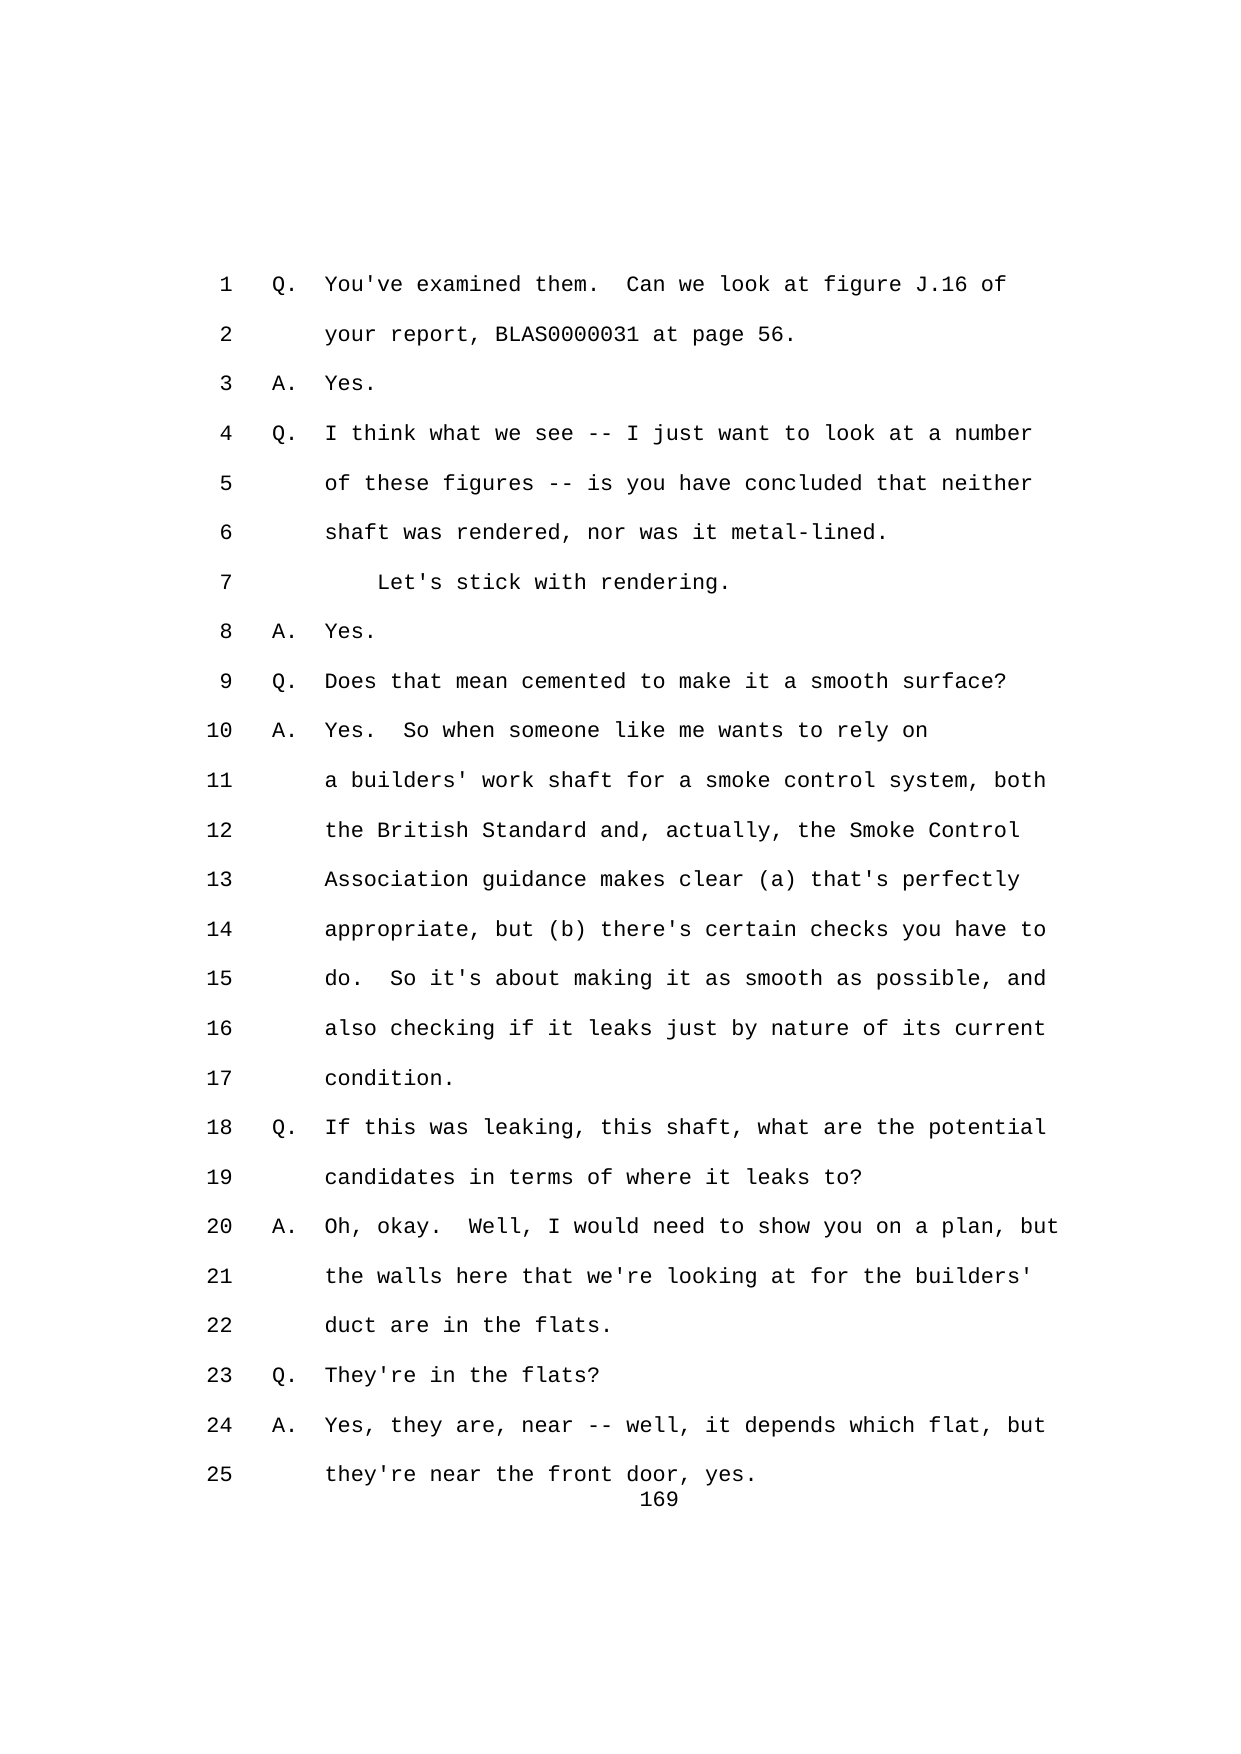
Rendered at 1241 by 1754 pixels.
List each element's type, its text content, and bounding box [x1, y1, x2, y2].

text 169 [75, 1488, 1165, 1513]
text 13 Association guidance makes clear (a) that's perfectly [75, 868, 1165, 893]
text 4 Q. I think what we see -- I just want to look at a number [75, 422, 1165, 447]
text 9 Q. Does that mean cemented to make it a smooth surface? [75, 670, 1165, 695]
text 6 shaft was rendered, nor was it metal-lined. [75, 521, 1165, 546]
text 21 the walls here that we're looking at for the builders' [75, 1265, 1165, 1290]
text 5 of these figures -- is you have concluded that neither [75, 472, 1165, 496]
text 18 Q. If this was leaking, this shaft, what are the potential [75, 1116, 1165, 1141]
text 15 do. So it's about making it as smooth as possible, and [75, 967, 1165, 992]
text 25 they're near the front door, yes. [75, 1463, 1165, 1488]
text 3 A. Yes. [75, 372, 1165, 397]
text 7 Let's stick with rendering. [75, 571, 1165, 596]
text 2 your report, BLAS0000031 at page 56. [75, 323, 1165, 348]
text 16 also checking if it leaks just by nature of its current [75, 1017, 1165, 1042]
text 11 a builders' work shaft for a smoke control system, both [75, 769, 1165, 794]
text 19 candidates in terms of where it leaks to? [75, 1166, 1165, 1191]
text 20 A. Oh, okay. Well, I would need to show you on a plan, but [75, 1215, 1165, 1240]
text 10 A. Yes. So when someone like me wants to rely on [75, 719, 1165, 744]
text 24 A. Yes, they are, near -- well, it depends which flat, but [75, 1414, 1165, 1438]
text 12 the British Standard and, actually, the Smoke Control [75, 819, 1165, 843]
text 23 Q. They're in the flats? [75, 1364, 1165, 1389]
text 17 condition. [75, 1067, 1165, 1091]
text 22 duct are in the flats. [75, 1314, 1165, 1339]
text 8 A. Yes. [75, 620, 1165, 645]
text 14 appropriate, but (b) there's certain checks you have to [75, 918, 1165, 943]
text 1 Q. You've examined them. Can we look at figure J.16 of [75, 273, 1165, 298]
